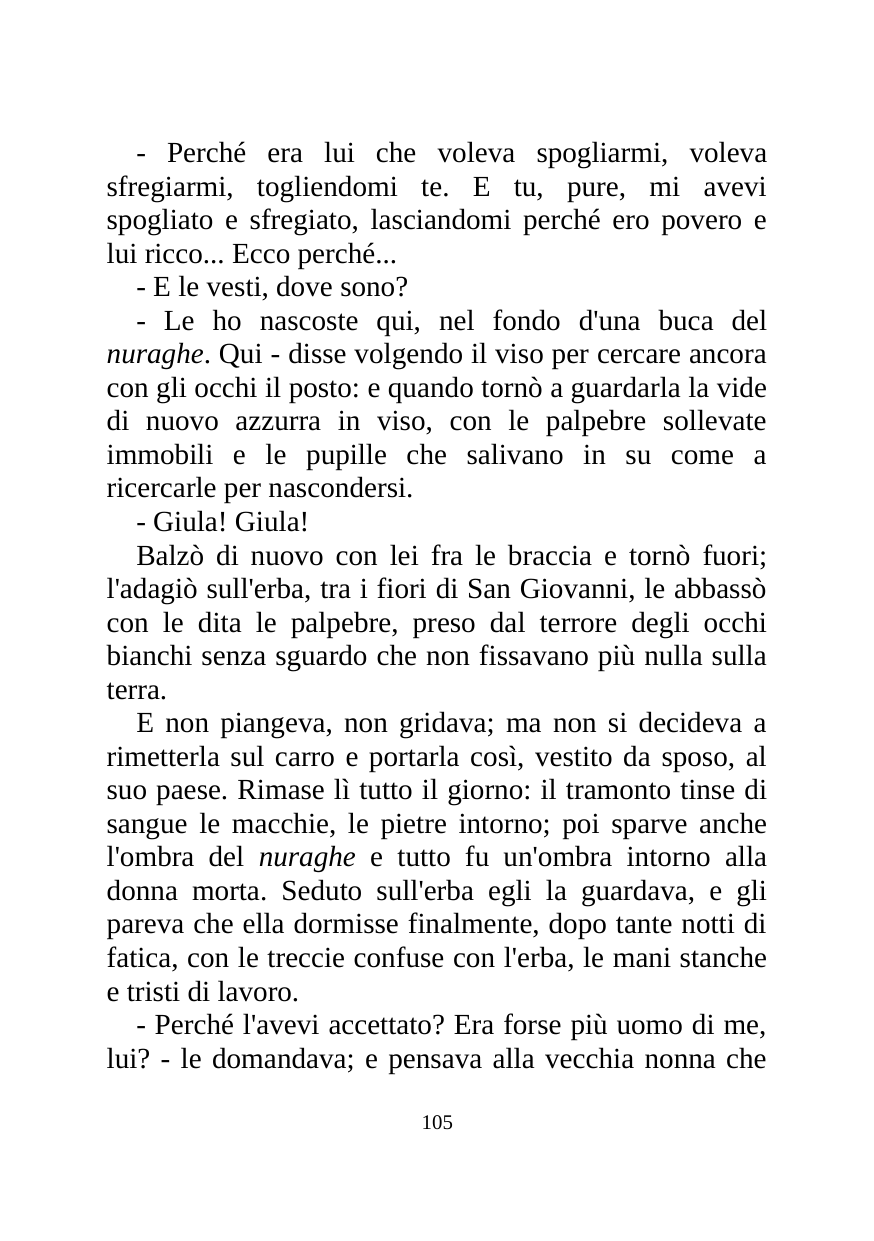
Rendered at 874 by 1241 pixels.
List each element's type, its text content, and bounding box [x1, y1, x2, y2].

text - E le vesti, dove sono? [106, 269, 768, 303]
text Balzò di nuovo con lei fra le braccia e tornò fuori; l'adagiò sull'erba, tra i fiori di San Giovanni, le abbassò con le dita le palpebre, preso dal terrore degli occhi bianchi senza sguardo che non fissavano più nulla sulla terra. [106, 538, 768, 705]
text - Perché era lui che voleva spogliarmi, voleva sfregiarmi, togliendomi te. E tu, pure, mi avevi spogliato e sfregiato, lasciandomi perché ero povero e lui ricco... Ecco perché... [106, 135, 768, 269]
text - Le ho nascoste qui, nel fondo d'una buca del nuraghe. Qui - disse volgendo il viso per cercare ancora con gli occhi il posto: e quando tornò a guardarla la vide di nuovo azzurra in viso, con le palpebre sollevate immobili e le pupille che salivano in su come a ricercarle per nascondersi. [106, 303, 768, 504]
text - Giula! Giula! [106, 504, 768, 538]
text E non piangeva, non gridava; ma non si decideva a rimetterla sul carro e portarla così, vestito da sposo, al suo paese. Rimase lì tutto il giorno: il tramonto tinse di sangue le macchie, le pietre intorno; poi sparve anche l'ombra del nuraghe e tutto fu un'ombra intorno alla donna morta. Seduto sull'erba egli la guardava, e gli pareva che ella dormisse finalmente, dopo tante notti di fatica, con le treccie confuse con l'erba, le mani stanche e tristi di lavoro. [106, 705, 768, 1007]
text - Perché l'avevi accettato? Era forse più uomo di me, lui? - le domandava; e pensava alla vecchia nonna che [106, 1007, 768, 1074]
